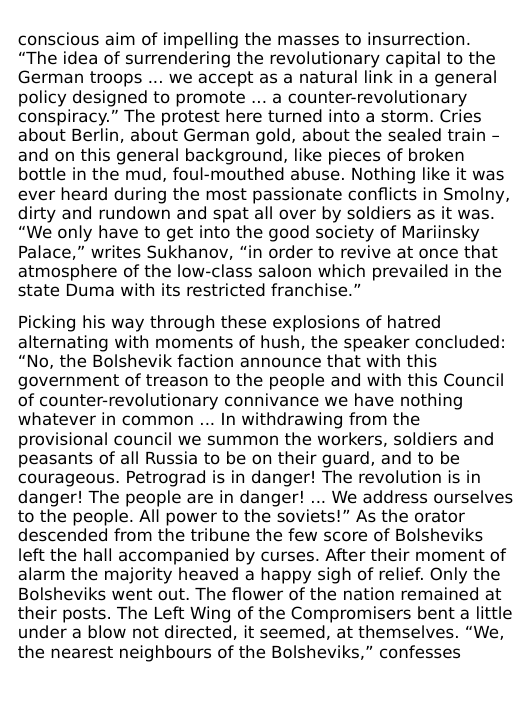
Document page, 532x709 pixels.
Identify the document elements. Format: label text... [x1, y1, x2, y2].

text conscious aim of impelling the masses to insurrection. “The idea of surrendering the revolutionary capital to the German troops ... we accept as a natural link in a general policy designed to promote ... a counter-revolutionary conspiracy.” The protest here turned into a storm. Cries about Berlin, about German gold, about the sealed train – and on this general background, like pieces of broken bottle in the mud, foul-mouthed abuse. Nothing like it was ever heard during the most passionate conflicts in Smolny, dirty and rundown and spat all over by soldiers as it was. “We only have to get into the good society of Mariinsky Palace,” writes Sukhanov, “in order to revive at once that atmosphere of the low-class saloon which prevailed in the state Duma with its restricted franchise.” [18, 29, 514, 301]
text Picking his way through these explosions of hatred alternating with moments of hush, the speaker concluded: “No, the Bolshevik faction announce that with this government of treason to the people and with this Council of counter-revolutionary connivance we have nothing whatever in common ... In withdrawing from the provisional council we summon the workers, soldiers and peasants of all Russia to be on their guard, and to be courageous. Petrograd is in danger! The revolution is in danger! The people are in danger! ... We address ourselves to the people. All power to the soviets!” As the orator descended from the tribune the few score of Bolsheviks left the hall accompanied by curses. After their moment of alarm the majority heaved a happy sigh of relief. Only the Bolsheviks went out. The flower of the nation remained at their posts. The Left Wing of the Compromisers bent a little under a blow not directed, it seemed, at themselves. “We, the nearest neighbours of the Bolsheviks,” confesses [18, 313, 514, 662]
